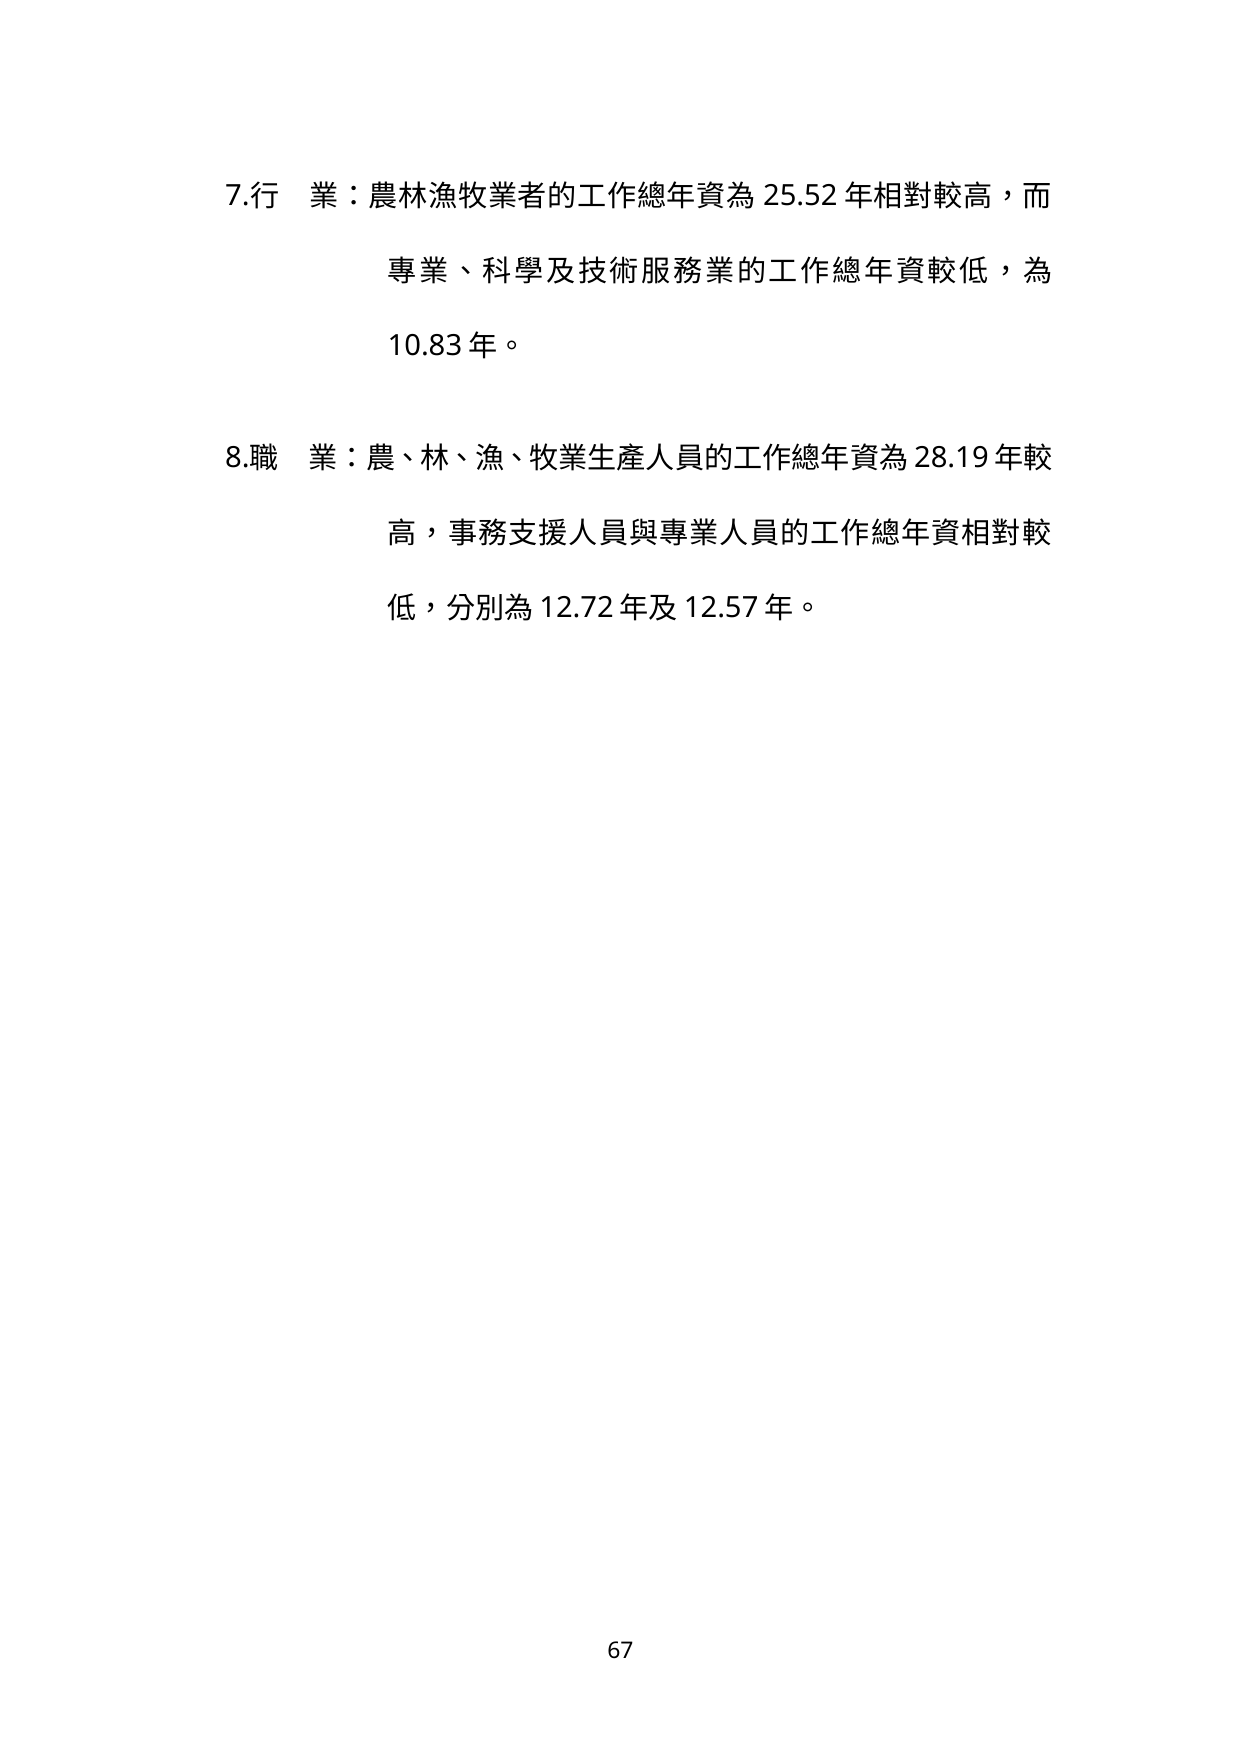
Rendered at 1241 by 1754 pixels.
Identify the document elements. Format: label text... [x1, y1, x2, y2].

text 8.職業：農、林、漁、牧業生產人員的工作總年資為28.19年較高，事務支援人員與專業人員的工作總年資相對較低，分別為12.72年及12.57年。 [225, 412, 1053, 637]
text 7.行業：農林漁牧業者的工作總年資為25.52年相對較高，而專業、科學及技術服務業的工作總年資較低，為10.83年。 [225, 150, 1053, 375]
